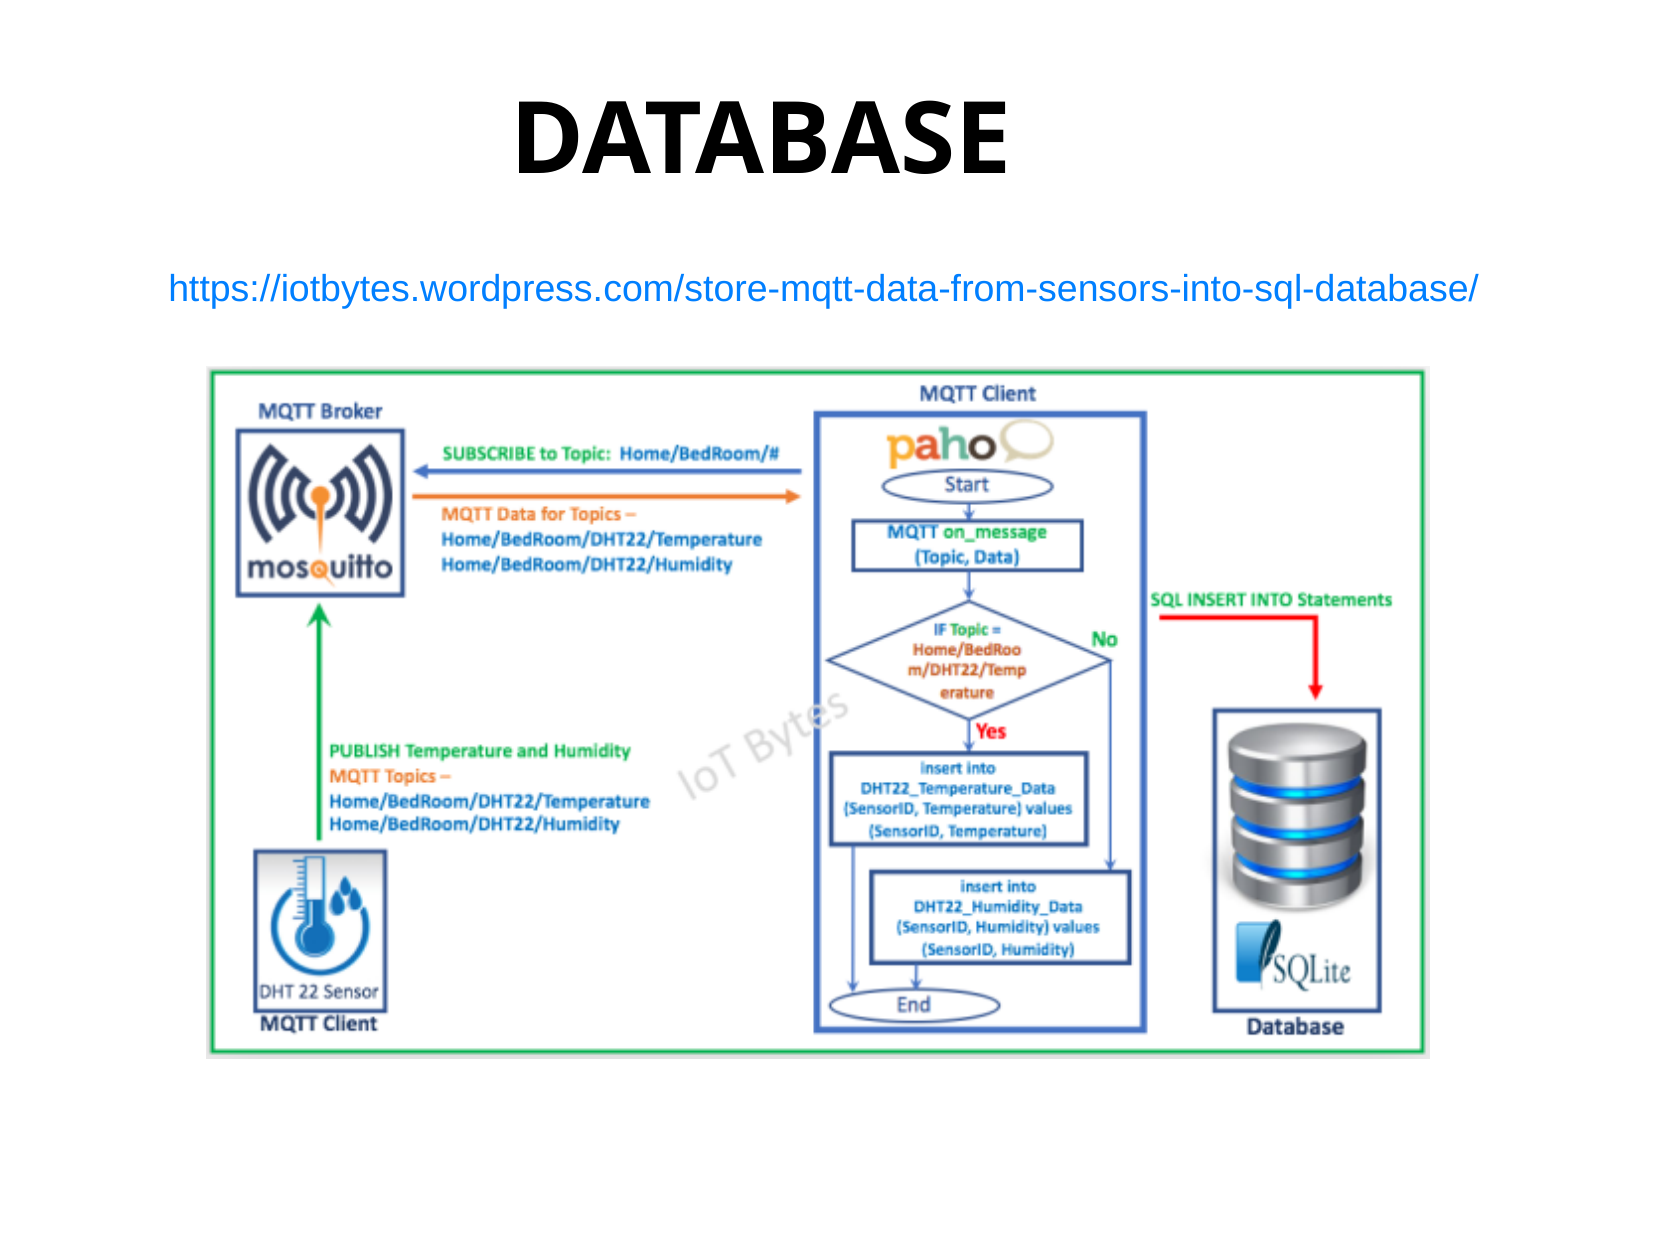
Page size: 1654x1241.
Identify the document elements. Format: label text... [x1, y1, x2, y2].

text_box DATABASE [496, 59, 1134, 215]
picture [206, 366, 1430, 1059]
text_box https://iotbytes.wordpress.com/store-mqtt-data-from-sensors-into-sql-database/ [153, 259, 1548, 317]
